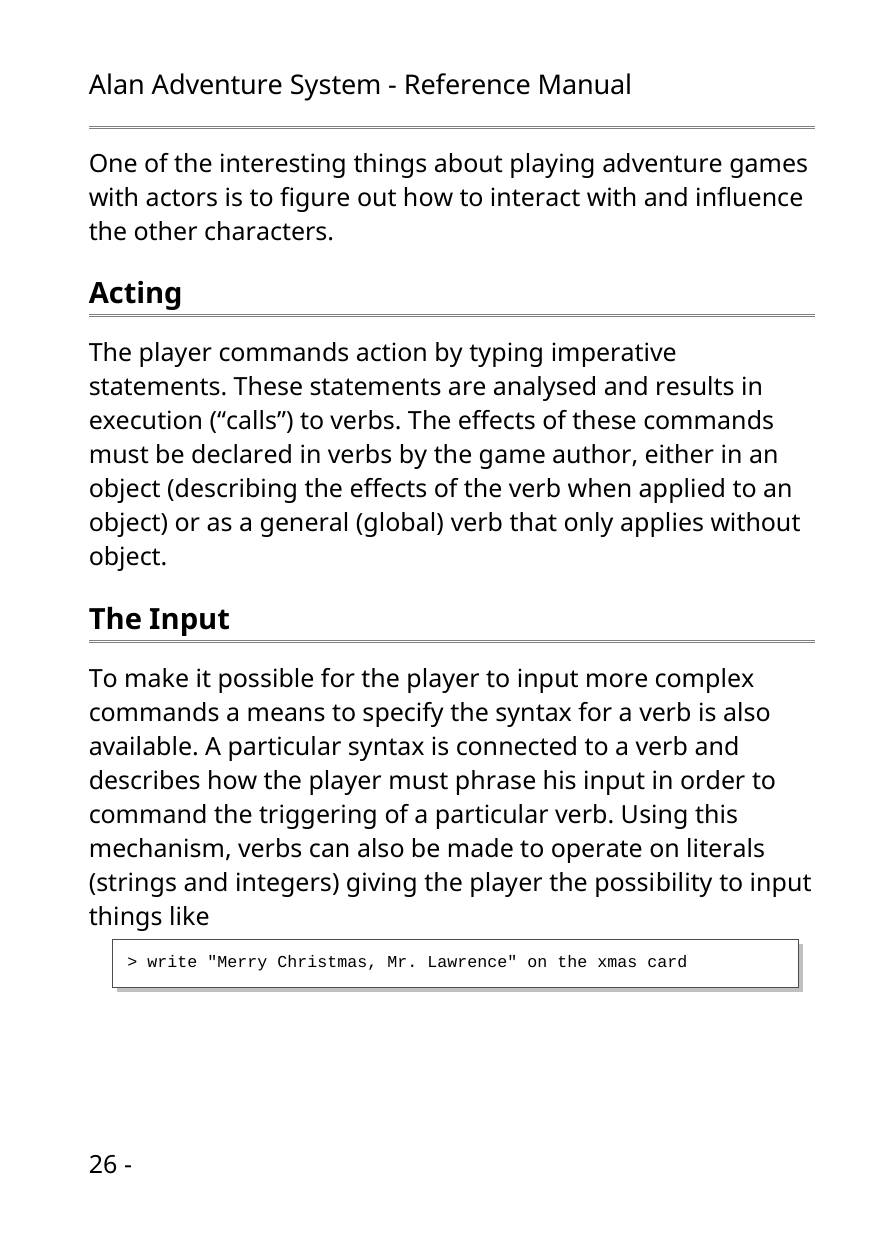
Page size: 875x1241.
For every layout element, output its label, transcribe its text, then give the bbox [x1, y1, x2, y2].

text > write "Merry Christmas, Mr. Lawrence" on the xmas card [113, 940, 798, 987]
text The player commands action by typing imperative statements. These statements are analysed and results in execution (“calls”) to verbs. The effects of these commands must be declared in verbs by the game author, either in an object (describing the effects of the verb when applied to an object) or as a general (global) verb that only applies without object. [88, 335, 815, 573]
text To make it possible for the player to input more complex commands a means to specify the syntax for a verb is also available. A particular syntax is connected to a verb and describes how the player must phrase his input in order to command the triggering of a particular verb. Using this mechanism, verbs can also be made to operate on literals (strings and integers) giving the player the possi­bility to input things like [88, 661, 815, 933]
subtitle Acting [88, 273, 815, 317]
text One of the interesting things about playing adventure games with actors is to figure out how to interact with and influence the other characters. [88, 146, 815, 247]
subtitle The Input [88, 598, 815, 642]
